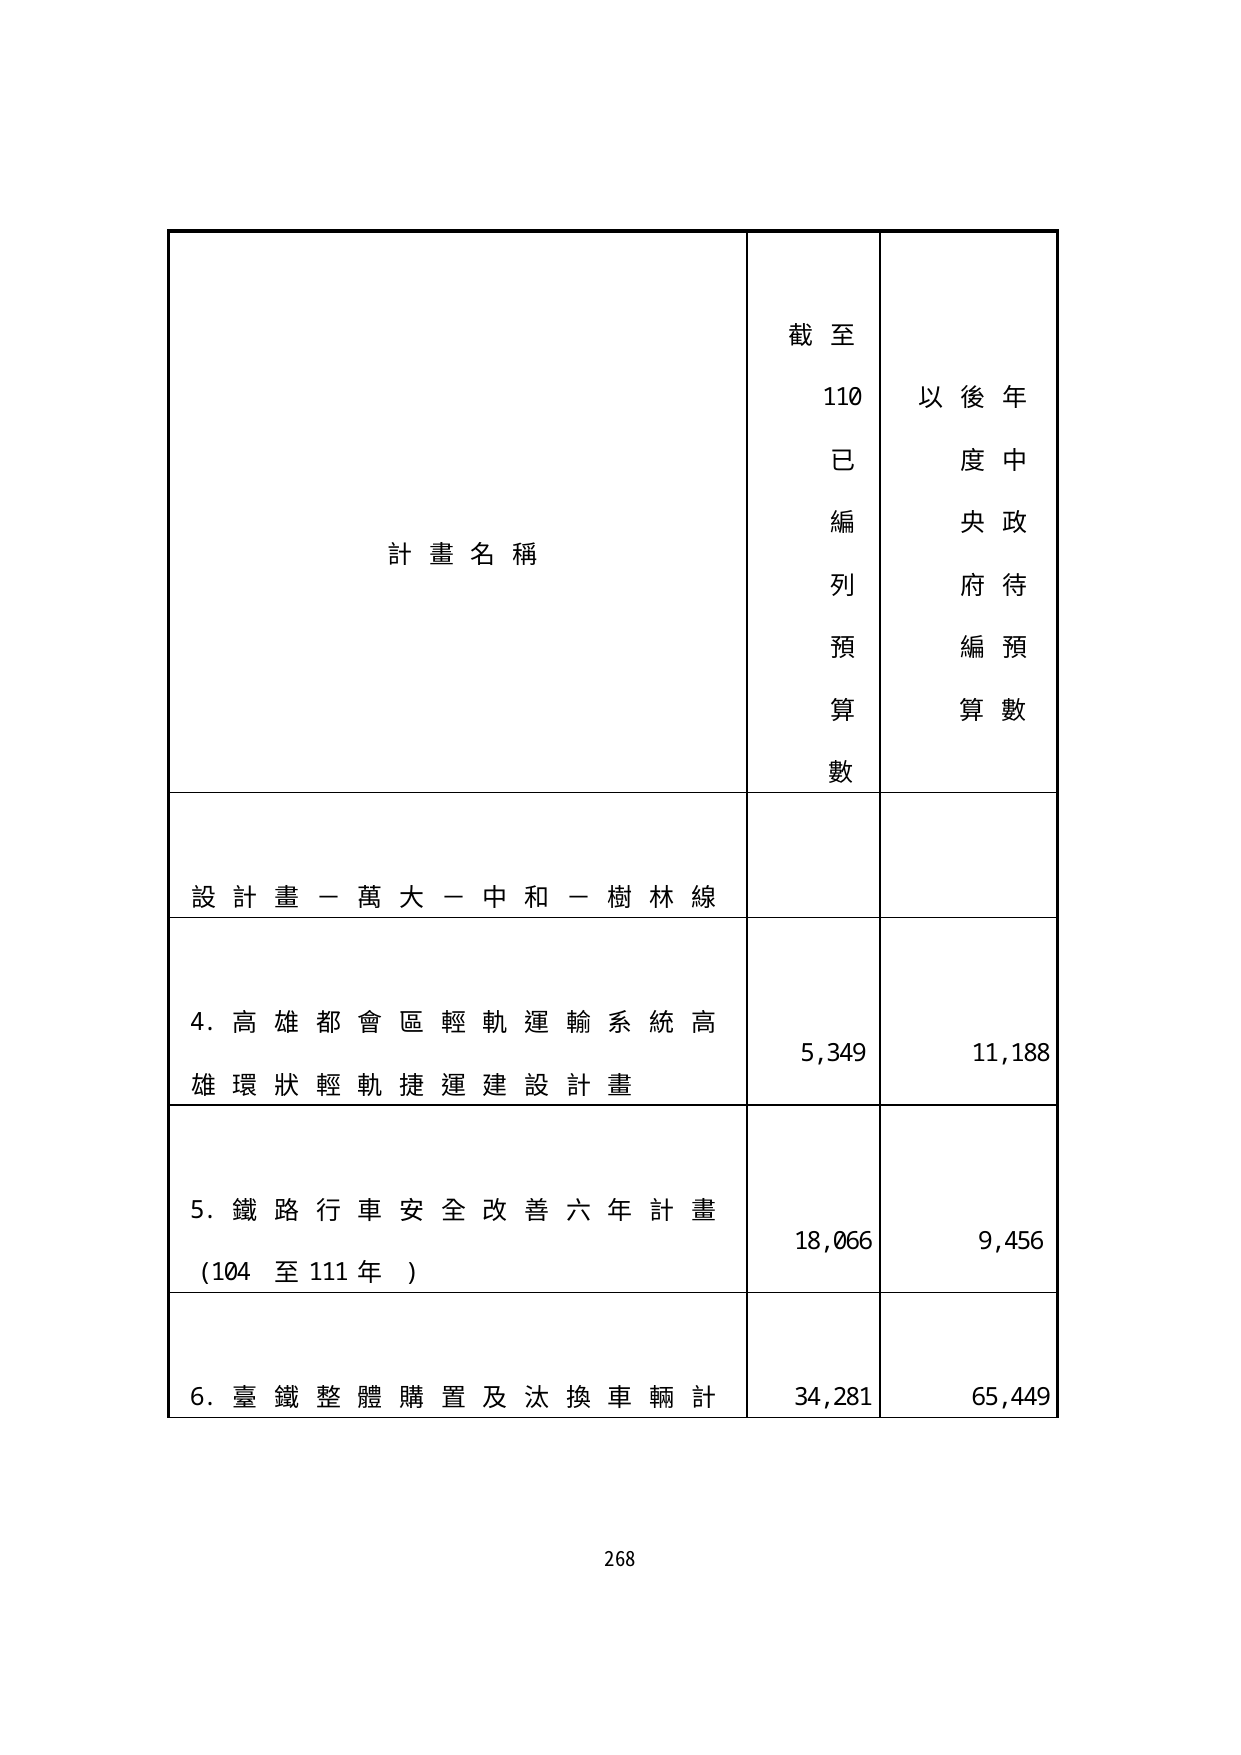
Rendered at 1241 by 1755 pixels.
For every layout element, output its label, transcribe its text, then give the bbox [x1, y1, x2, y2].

table_header 以後年度中央政府待編預算數 [881, 233, 1056, 792]
table_cell 18,066 [748, 1106, 879, 1292]
table_cell 11,188 [881, 918, 1056, 1104]
table_cell 4.高雄都會區輕軌運輸系統高雄環狀輕軌捷運建設計畫 [170, 918, 746, 1104]
table_cell 34,281 [748, 1293, 879, 1417]
table_cell 65,449 [881, 1293, 1056, 1417]
table_cell 設計畫－萬大－中和－樹林線 [170, 793, 746, 917]
table_header 截至110已編列預算數 [748, 233, 879, 792]
table_cell 6.臺鐵整體購置及汰換車輛計 [170, 1293, 746, 1417]
table_cell 9,456 [881, 1106, 1056, 1292]
table_cell [881, 793, 1056, 917]
table_cell 5.鐵路行車安全改善六年計畫(104至111年) [170, 1106, 746, 1292]
table_header 計畫名稱 [170, 233, 746, 792]
table_cell 5,349 [748, 918, 879, 1104]
table_cell [748, 793, 879, 917]
